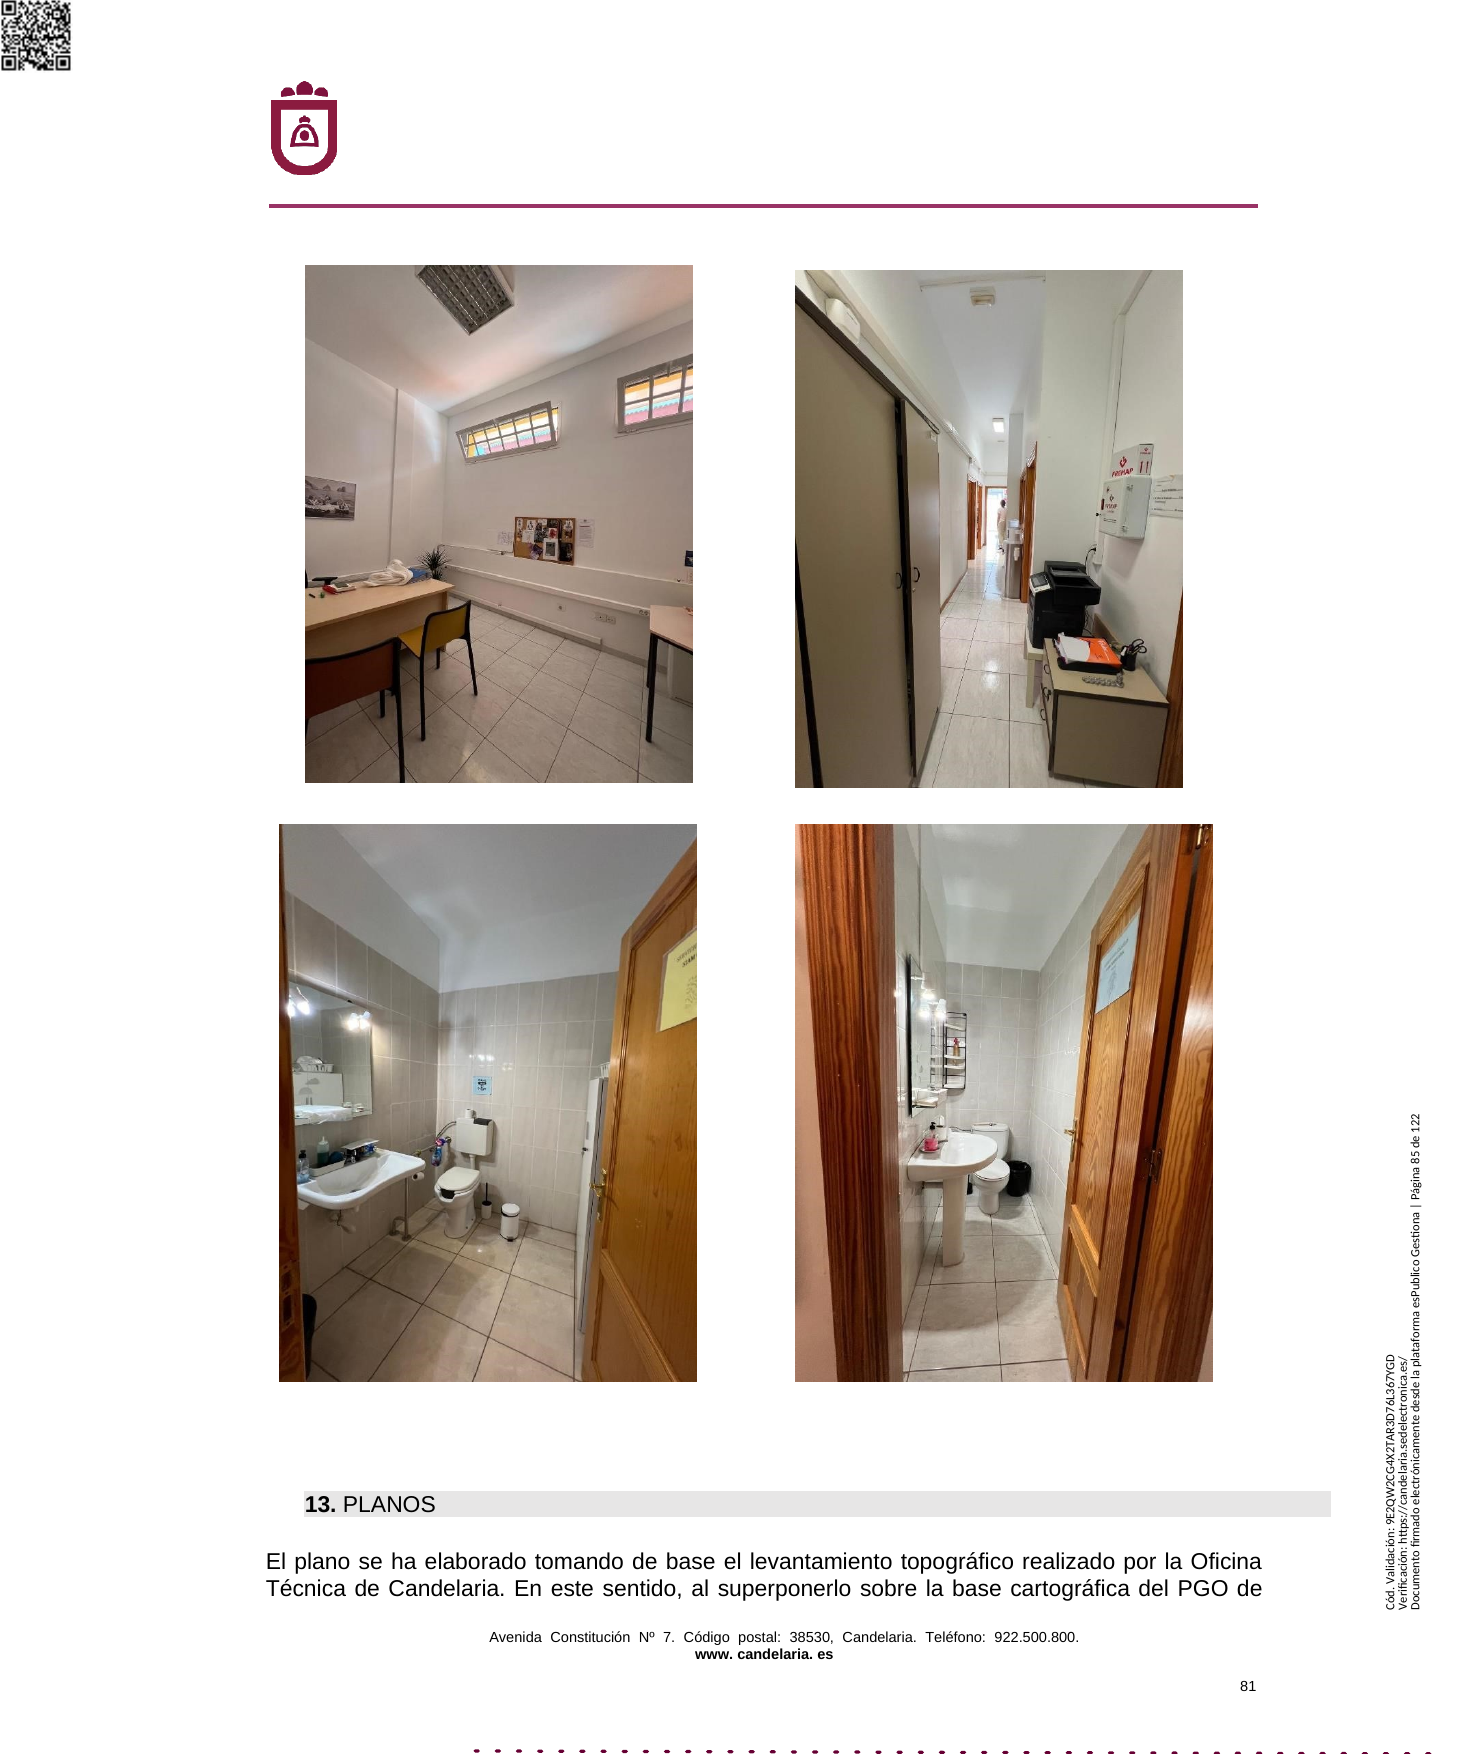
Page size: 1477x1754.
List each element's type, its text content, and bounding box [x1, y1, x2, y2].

text 13. PLANOS [304, 1491, 1331, 1517]
text El plano se ha elaborado tomando de base el levantamiento topográfico realizado por la Oficina Técnica de Candelaria. En este sentido, al superponerlo sobre la base cartográfica del PGO de [266, 1548, 1263, 1601]
